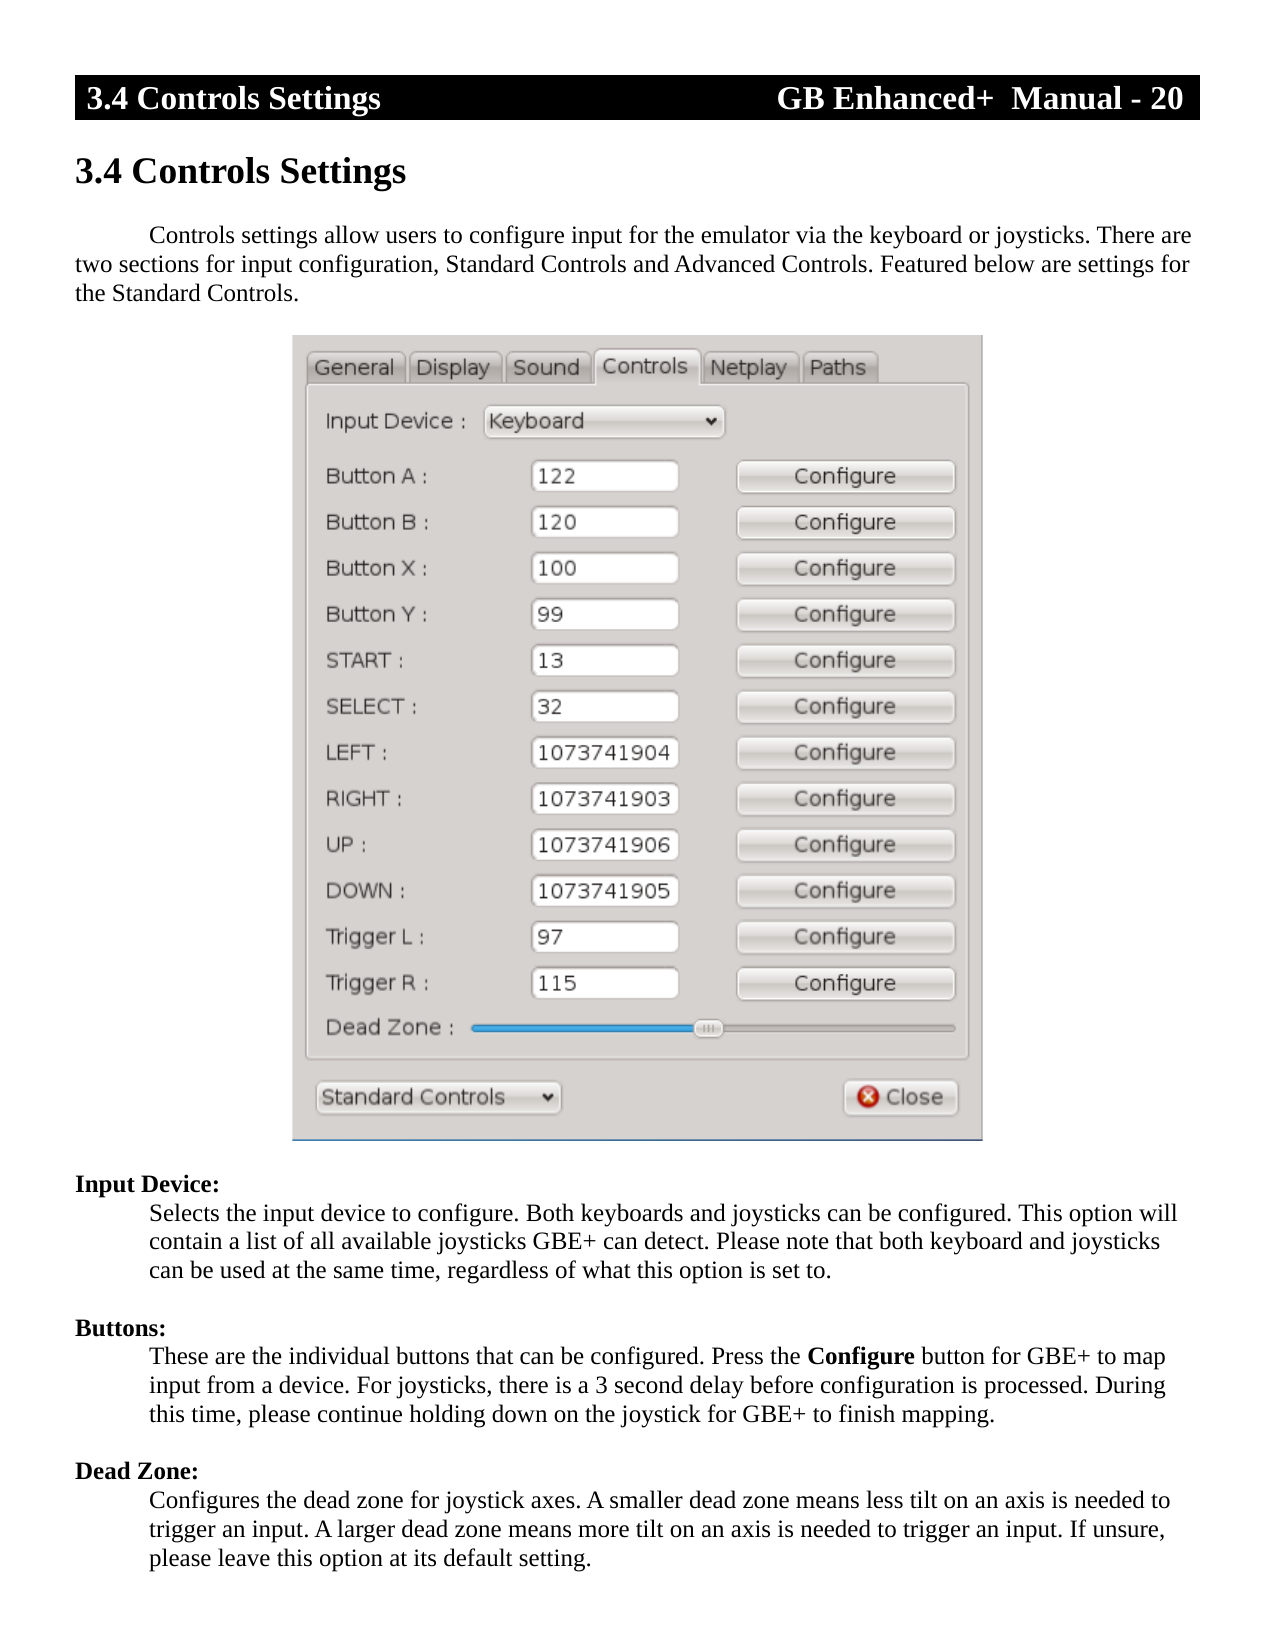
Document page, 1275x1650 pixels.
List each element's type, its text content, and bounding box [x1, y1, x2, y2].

text Selects the input device to configure. Both keyboards and joysticks can be configured. This option will contain a list of all available joysticks GBE+ can detect. Please note that both keyboard and joysticks can be used at the same time, regardless of what this option is set to. [75, 1198, 1200, 1284]
text Controls settings allow users to configure input for the emulator via the keyboard or joysticks. There are two sections for input configuration, Standard Controls and Advanced Controls. Featured below are settings for the Standard Controls. [75, 220, 1200, 306]
text 3.4 Controls Settings GB Enhanced+ Manual - 20 [75, 75, 1200, 119]
text 3.4 Controls Settings [75, 148, 1200, 191]
text These are the individual buttons that can be configured. Press the Configure button for GBE+ to map input from a device. For joysticks, there is a 3 second delay before configuration is processed. During this time, please continue holding down on the joystick for GBE+ to finish mapping. [75, 1341, 1200, 1428]
picture [292, 335, 983, 1141]
text Input Device: [75, 1169, 1200, 1198]
text Buttons: [75, 1313, 1200, 1341]
text Configures the dead zone for joystick axes. A smaller dead zone means less tilt on an axis is needed to trigger an input. A larger dead zone means more tilt on an axis is needed to trigger an input. If unsure, please leave this option at its default setting. [75, 1485, 1200, 1571]
text Dead Zone: [75, 1456, 1200, 1485]
